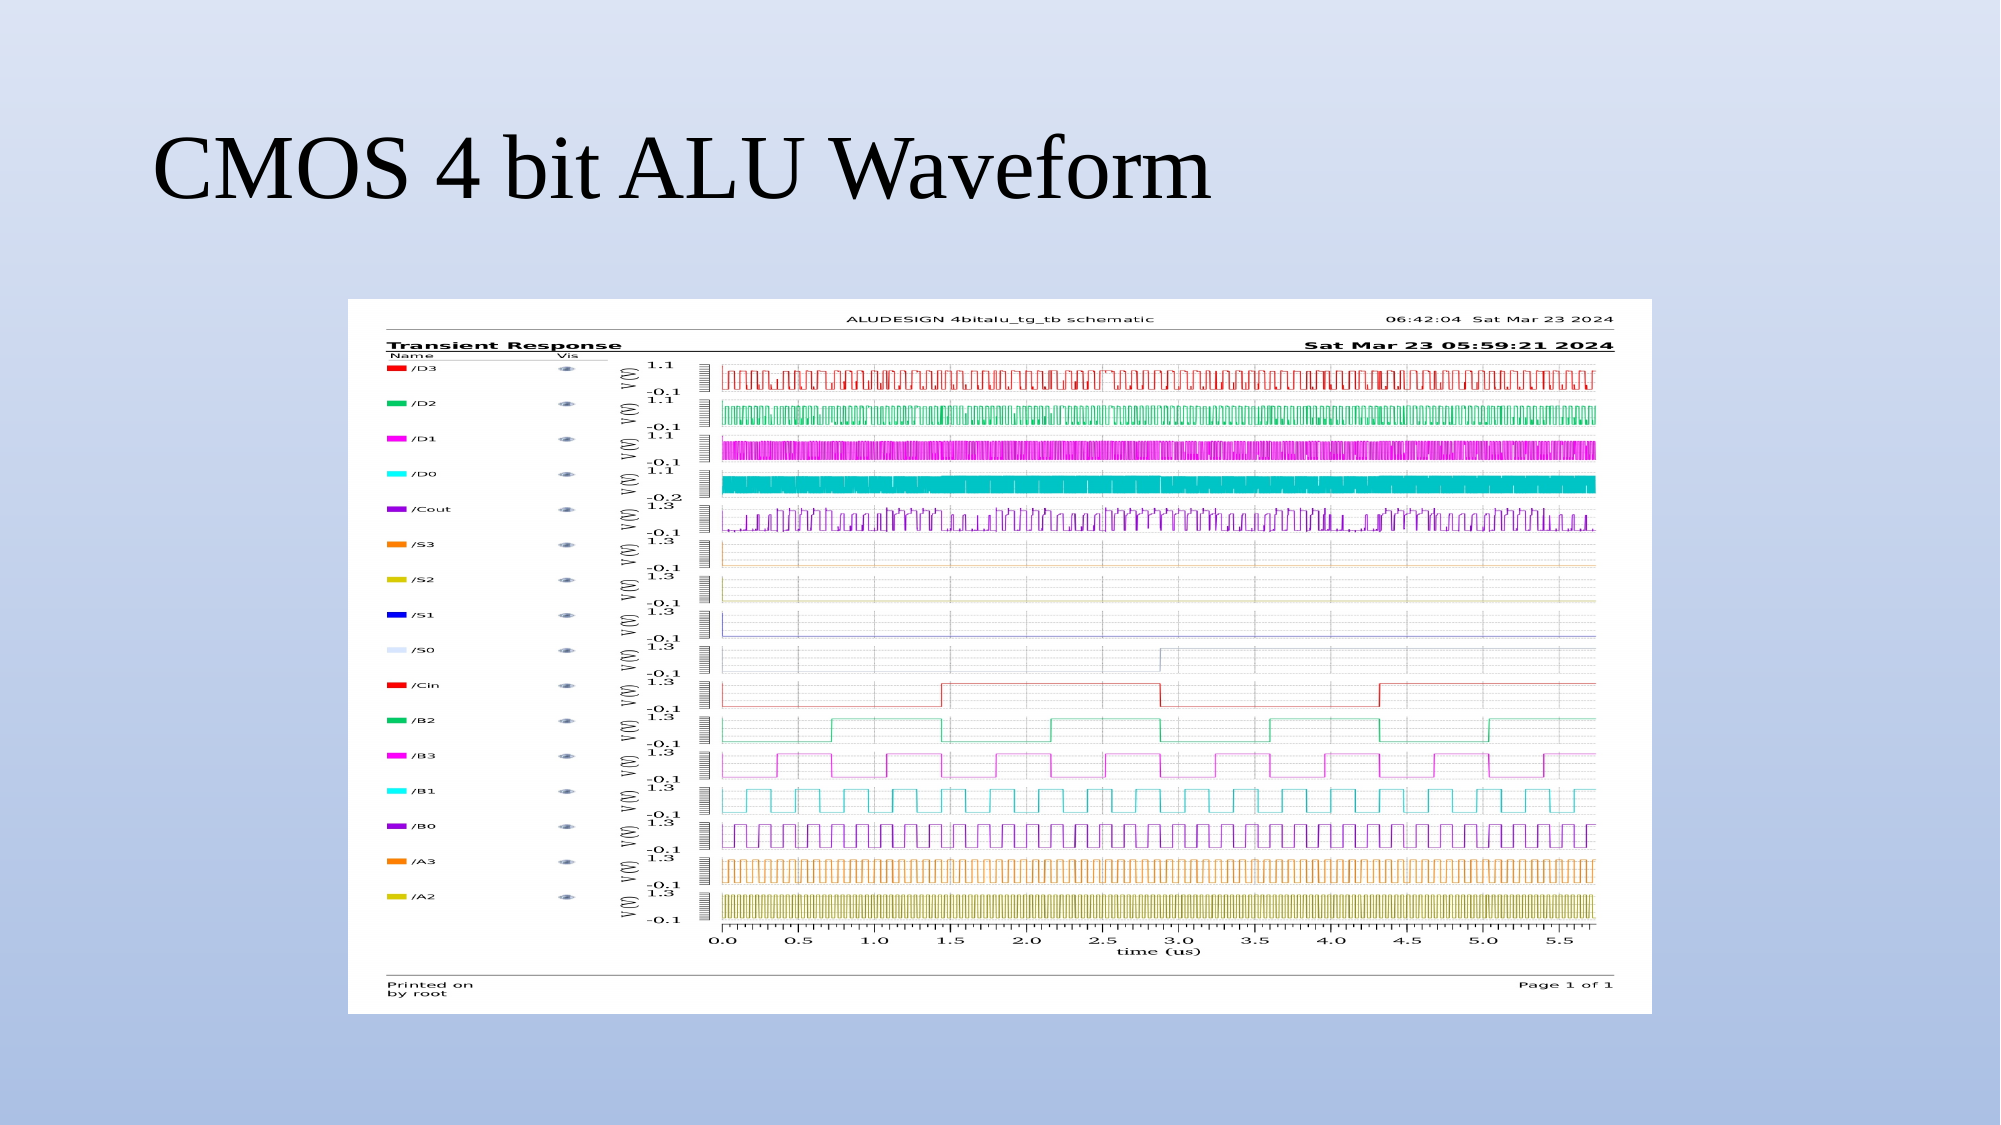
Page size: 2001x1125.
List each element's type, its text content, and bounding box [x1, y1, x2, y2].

title CMOS 4 bit ALU Waveform [137, 59, 1863, 278]
picture [348, 299, 1652, 1014]
